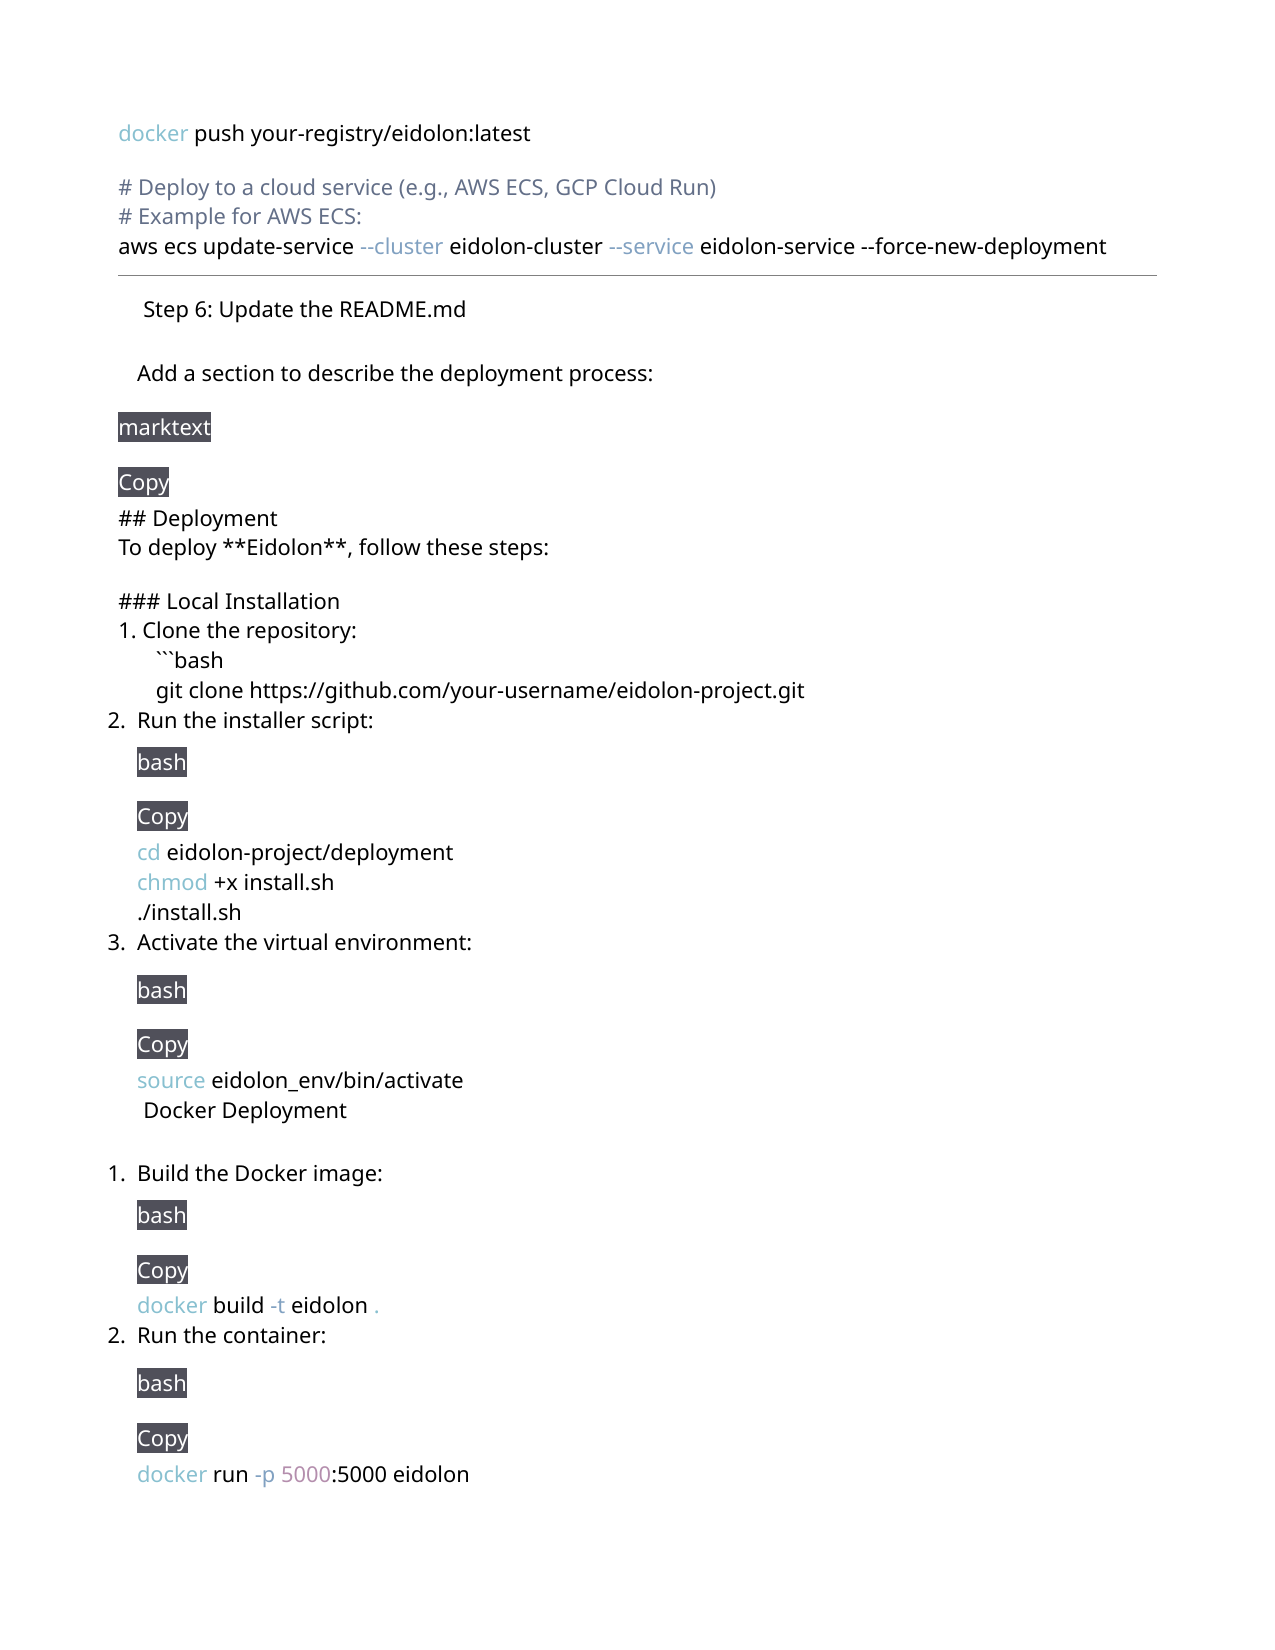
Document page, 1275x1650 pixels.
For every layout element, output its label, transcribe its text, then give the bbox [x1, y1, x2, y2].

list docker run -p 5000:5000 eidolon [118, 1458, 1157, 1488]
text Add a section to describe the deployment process: [137, 358, 1157, 388]
list ./install.sh [118, 897, 1157, 926]
list bash [118, 975, 1157, 1004]
subtitle Step 6: Update the README.md [143, 294, 1157, 324]
list Run the installer script: [118, 705, 1157, 735]
text To deploy **Eidolon**, follow these steps: [118, 532, 1157, 562]
list Copy [118, 1423, 1157, 1453]
list Copy [118, 1029, 1157, 1059]
text docker push your-registry/eidolon:latest [118, 118, 1157, 148]
text ## Deployment [118, 502, 1157, 532]
list docker build -t eidolon . [118, 1290, 1157, 1320]
list bash [118, 747, 1157, 777]
text marktext [118, 412, 1157, 442]
list chmod +x install.sh [118, 867, 1157, 897]
list Run the container: [118, 1320, 1157, 1350]
subtitle Docker Deployment [143, 1095, 1157, 1124]
list Build the Docker image: [118, 1158, 1157, 1188]
text Copy [118, 467, 1157, 497]
text aws ecs update-service --cluster eidolon-cluster --service eidolon-service --force-new-deployment [118, 231, 1157, 261]
text # Example for AWS ECS: [118, 201, 1157, 231]
list Copy [118, 801, 1157, 831]
list Activate the virtual environment: [118, 926, 1157, 956]
list bash [118, 1200, 1157, 1230]
text # Deploy to a cloud service (e.g., AWS ECS, GCP Cloud Run) [118, 172, 1157, 201]
text ```bash [118, 645, 1157, 675]
list Copy [118, 1254, 1157, 1284]
text ### Local Installation [118, 586, 1157, 616]
list cd eidolon-project/deployment [118, 837, 1157, 867]
list source eidolon_env/bin/activate [118, 1065, 1157, 1095]
text git clone https://github.com/your-username/eidolon-project.git [118, 675, 1157, 705]
list bash [118, 1368, 1157, 1398]
text 1. Clone the repository: [118, 616, 1157, 645]
